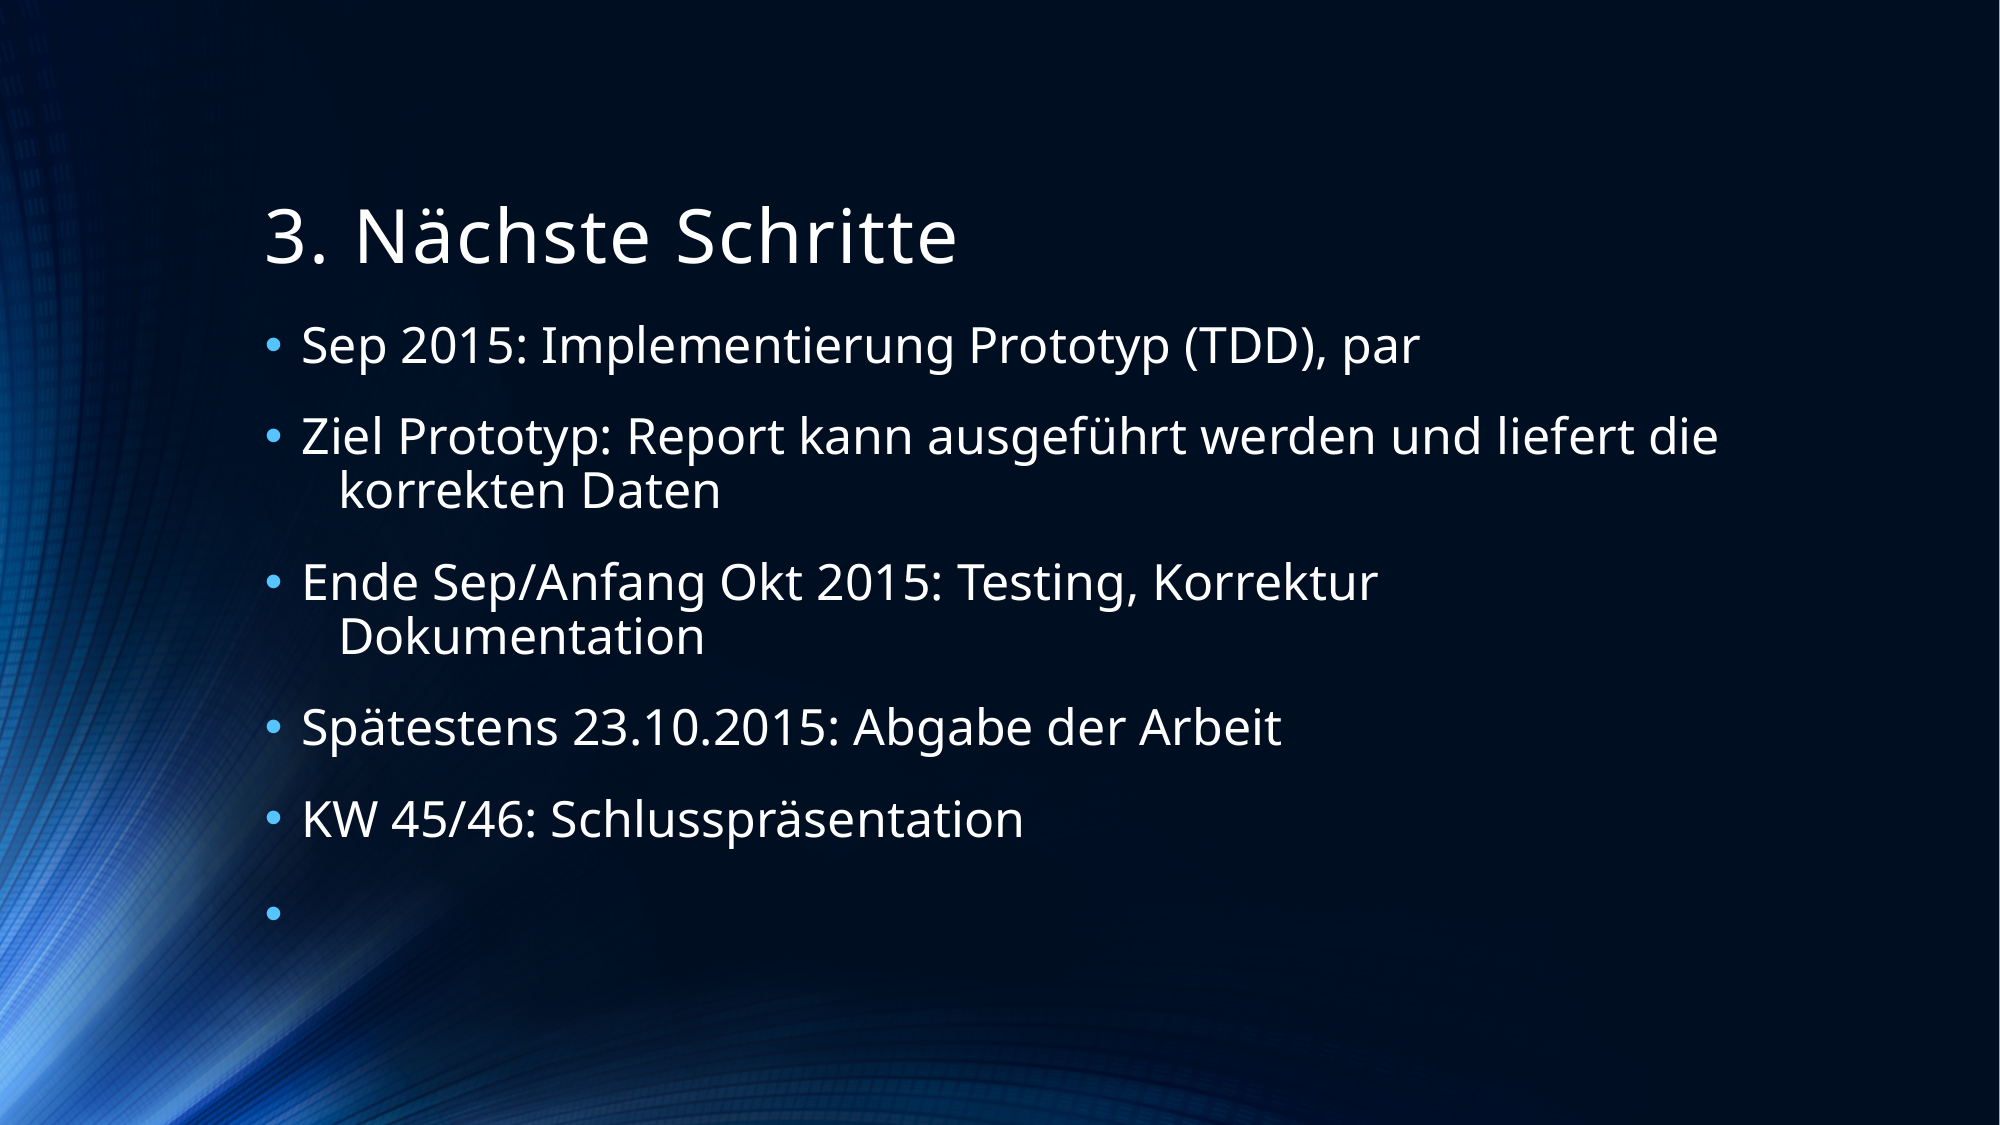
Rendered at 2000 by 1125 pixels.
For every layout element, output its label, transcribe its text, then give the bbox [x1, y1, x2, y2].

title 3. Nächste Schritte [249, 62, 1750, 288]
list Sep 2015: Implementierung Prototyp (TDD), par Ziel Prototyp: Report kann ausgeführt werden und liefert die korrekten Daten Ende Sep/Anfang Okt 2015: Testing, Korrektur Dokumentation Spätestens 23.10.2015: Abgabe der Arbeit KW 45/46: Schlusspräsentation [249, 312, 1749, 988]
